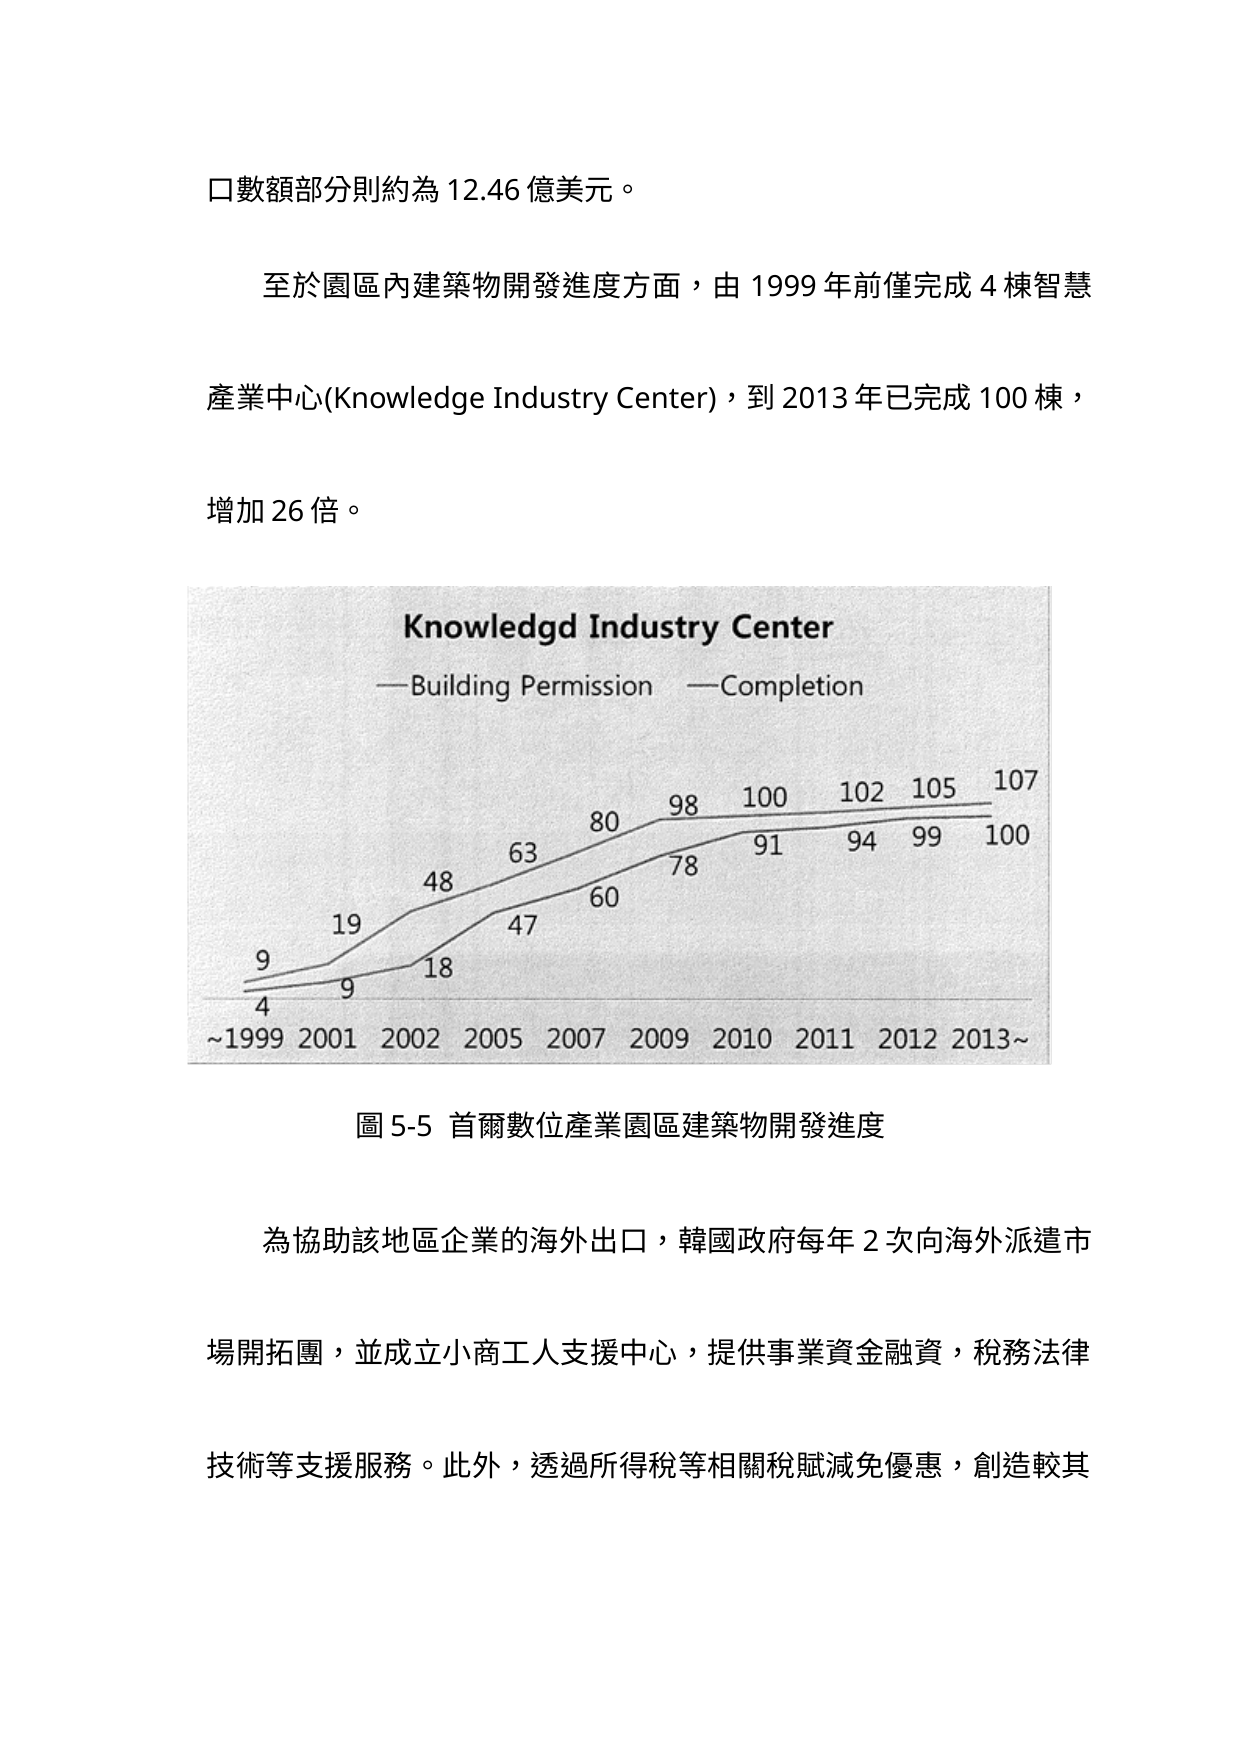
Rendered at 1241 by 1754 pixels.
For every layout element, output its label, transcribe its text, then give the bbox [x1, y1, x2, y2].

text 圖5-5 首爾數位產業園區建築物開發進度 [148, 1086, 1092, 1161]
text 口數額部分則約為12.46億美元。 [207, 150, 1092, 225]
text 為協助該地區企業的海外出口，韓國政府每年2次向海外派遣市場開拓團，並成立小商工人支援中心，提供事業資金融資，稅務法律技術等支援服務。此外，透過所得稅等相關稅賦減免優惠，創造較其 [207, 1201, 1092, 1501]
text 至於園區內建築物開發進度方面，由1999年前僅完成4棟智慧產業中心(Knowledge Industry Center)，到2013年已完成100棟，增加26倍。 [207, 246, 1092, 546]
picture [187, 586, 1053, 1066]
